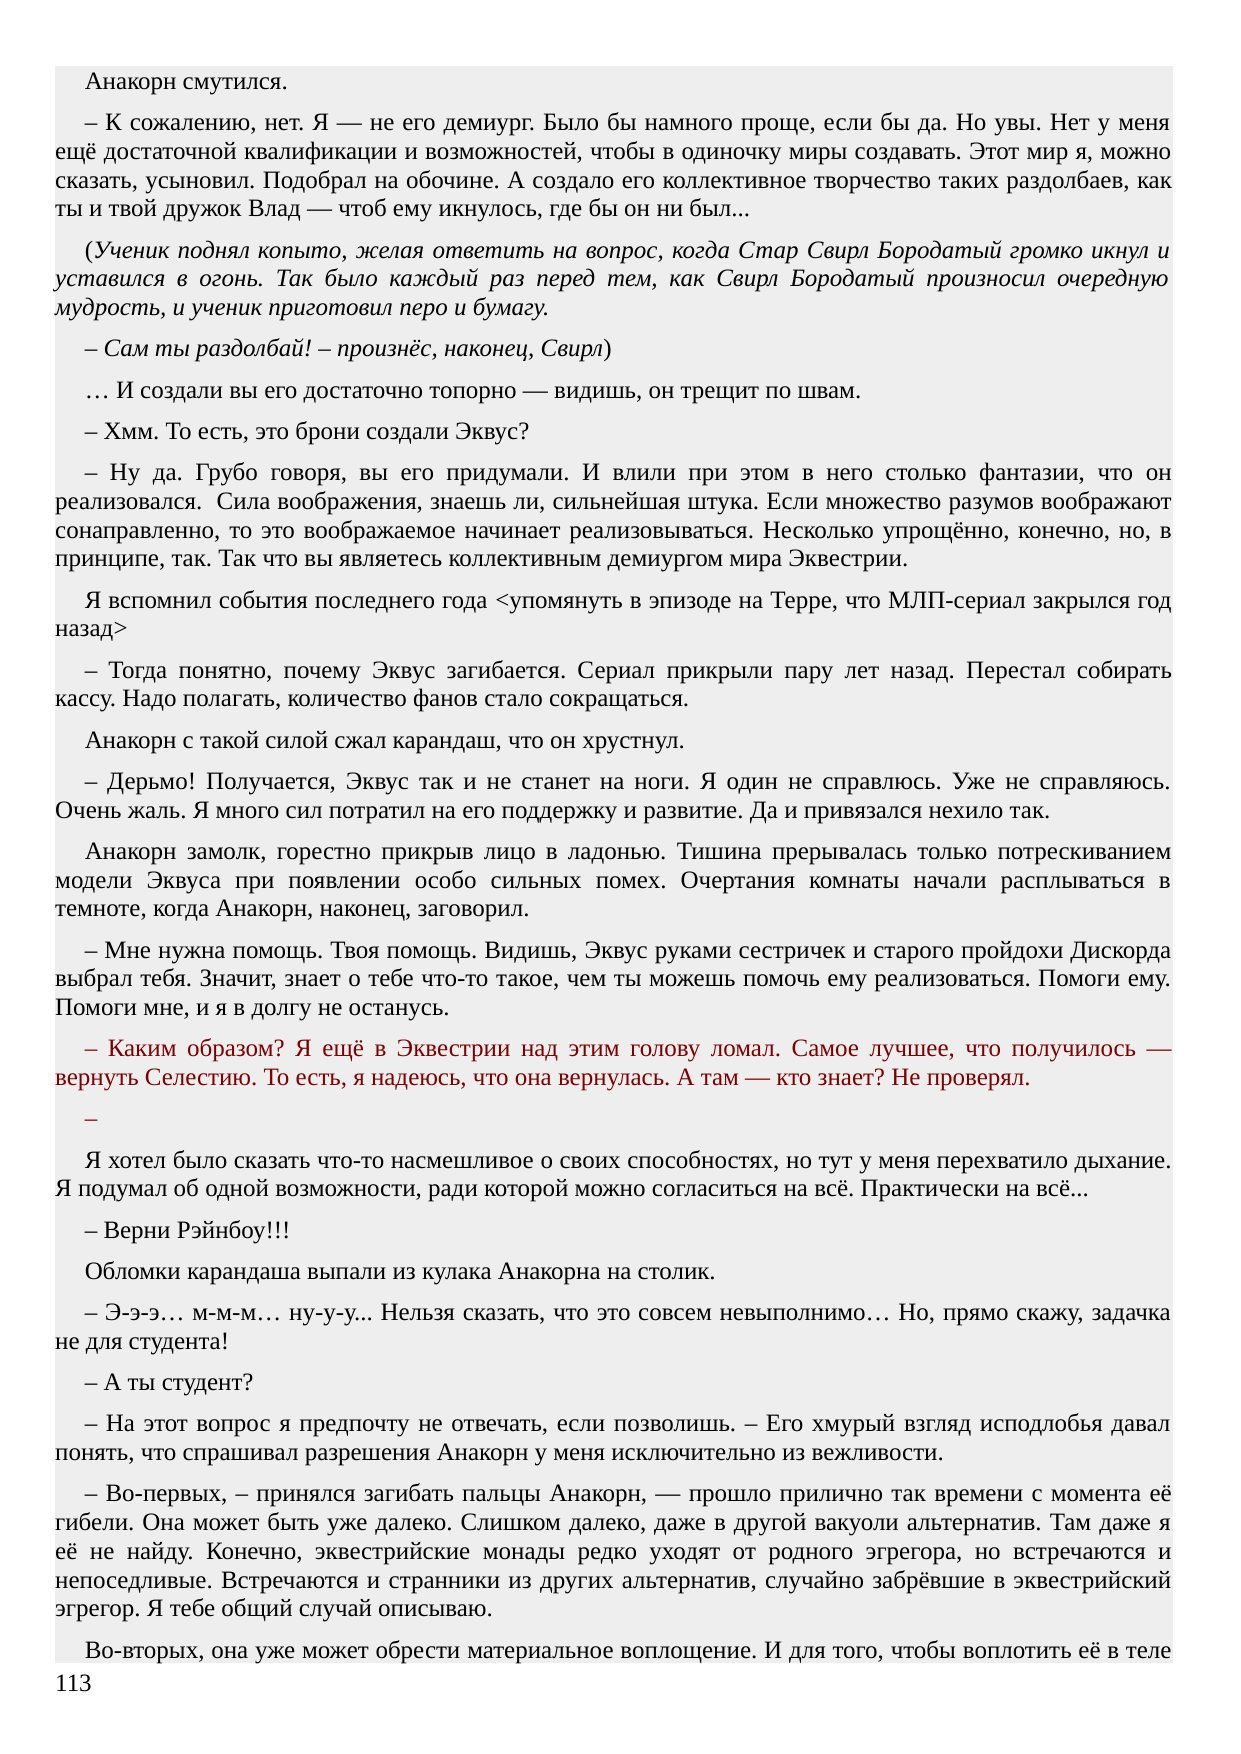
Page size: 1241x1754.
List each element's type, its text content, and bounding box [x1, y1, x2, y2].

text – Верни Рэйнбоу!!! [55, 1215, 1173, 1243]
text – Мне нужна помощь. Твоя помощь. Видишь, Эквус руками сестричек и старого пройдохи Дискорда выбрал тебя. Значит, знает о тебе что-то такое, чем ты можешь помочь ему реализоваться. Помоги ему. Помоги мне, и я в долгу не останусь. [55, 935, 1173, 1021]
text Анакорн замолк, горестно прикрыв лицо в ладонью. Тишина прерывалась только потрескиванием модели Эквуса при появлении особо сильных помех. Очертания комнаты начали расплываться в темноте, когда Анакорн, наконец, заговорил. [55, 836, 1173, 922]
text – А ты студент? [55, 1367, 1173, 1396]
text – Э-э-э… м-м-м… ну-у-у... Нельзя сказать, что это совсем невыполнимо… Но, прямо скажу, задачка не для студента! [55, 1297, 1173, 1355]
text – Тогда понятно, почему Эквус загибается. Сериал прикрыли пару лет назад. Перестал собирать кассу. Надо полагать, количество фанов стало сокращаться. [55, 655, 1173, 712]
text – На этот вопрос я предпочту не отвечать, если позволишь. – Его хмурый взгляд исподлобья давал понять, что спрашивал разрешения Анакорн у меня исключительно из вежливости. [55, 1408, 1173, 1466]
text – Ну да. Грубо говоря, вы его придумали. И влили при этом в него столько фантазии, что он реализовался. Сила воображения, знаешь ли, сильнейшая штука. Если множество разумов воображают сонаправленно, то это воображаемое начинает реализовываться. Несколько упрощённо, конечно, но, в принципе, так. Так что вы являетесь коллективным демиургом мира Эквестрии. [55, 457, 1173, 572]
text – [55, 1103, 1173, 1132]
text Обломки карандаша выпали из кулака Анакорна на столик. [55, 1256, 1173, 1285]
text Анакорн с такой силой сжал карандаш, что он хрустнул. [55, 725, 1173, 753]
text – К сожалению, нет. Я — не его демиург. Было бы намного проще, если бы да. Но увы. Нет у меня ещё достаточной квалификации и возможностей, чтобы в одиночку миры создавать. Этот мир я, можно сказать, усыновил. Подобрал на обочине. А создало его коллективное творчество таких раздолбаев, как ты и твой дружок Влад — чтоб ему икнулось, где бы он ни был... [55, 107, 1173, 222]
text Я вспомнил события последнего года <упомянуть в эпизоде на Терре, что МЛП-сериал закрылся год назад> [55, 585, 1173, 642]
text Я хотел было сказать что-то насмешливое о своих способностях, но тут у меня перехватило дыхание. Я подумал об одной возможности, ради которой можно согласиться на всё. Практически на всё... [55, 1145, 1173, 1202]
text – Каким образом? Я ещё в Эквестрии над этим голову ломал. Самое лучшее, что получилось — вернуть Селестию. То есть, я надеюсь, что она вернулась. А там — кто знает? Не проверял. [55, 1033, 1173, 1091]
text – Во-первых, – принялся загибать пальцы Анакорн, — прошло прилично так времени с момента её гибели. Она может быть уже далеко. Слишком далеко, даже в другой вакуоли альтернатив. Там даже я её не найду. Конечно, эквестрийские монады редко уходят от родного эгрегора, но встречаются и непоседливые. Встречаются и странники из других альтернатив, случайно забрёвшие в эквестрийский эгрегор. Я тебе общий случай описываю. [55, 1478, 1173, 1622]
text Анакорн смутился. [55, 66, 1173, 95]
text … И создали вы его достаточно топорно — видишь, он трещит по швам. [55, 375, 1173, 403]
text – Дерьмо! Получается, Эквус так и не станет на ноги. Я один не справлюсь. Уже не справляюсь. Очень жаль. Я много сил потратил на его поддержку и развитие. Да и привязался нехило так. [55, 766, 1173, 823]
text – Хмм. То есть, это брони создали Эквус? [55, 416, 1173, 445]
text – Сам ты раздолбай! – произнёс, наконец, Свирл) [55, 333, 1173, 362]
text (Ученик поднял копыто, желая ответить на вопрос, когда Стар Свирл Бородатый громко икнул и уставился в огонь. Так было каждый раз перед тем, как Свирл Бородатый произносил очередную мудрость, и ученик приготовил перо и бумагу. [55, 235, 1173, 321]
text Во-вторых, она уже может обрести материальное воплощение. И для того, чтобы воплотить её в теле [55, 1635, 1173, 1663]
